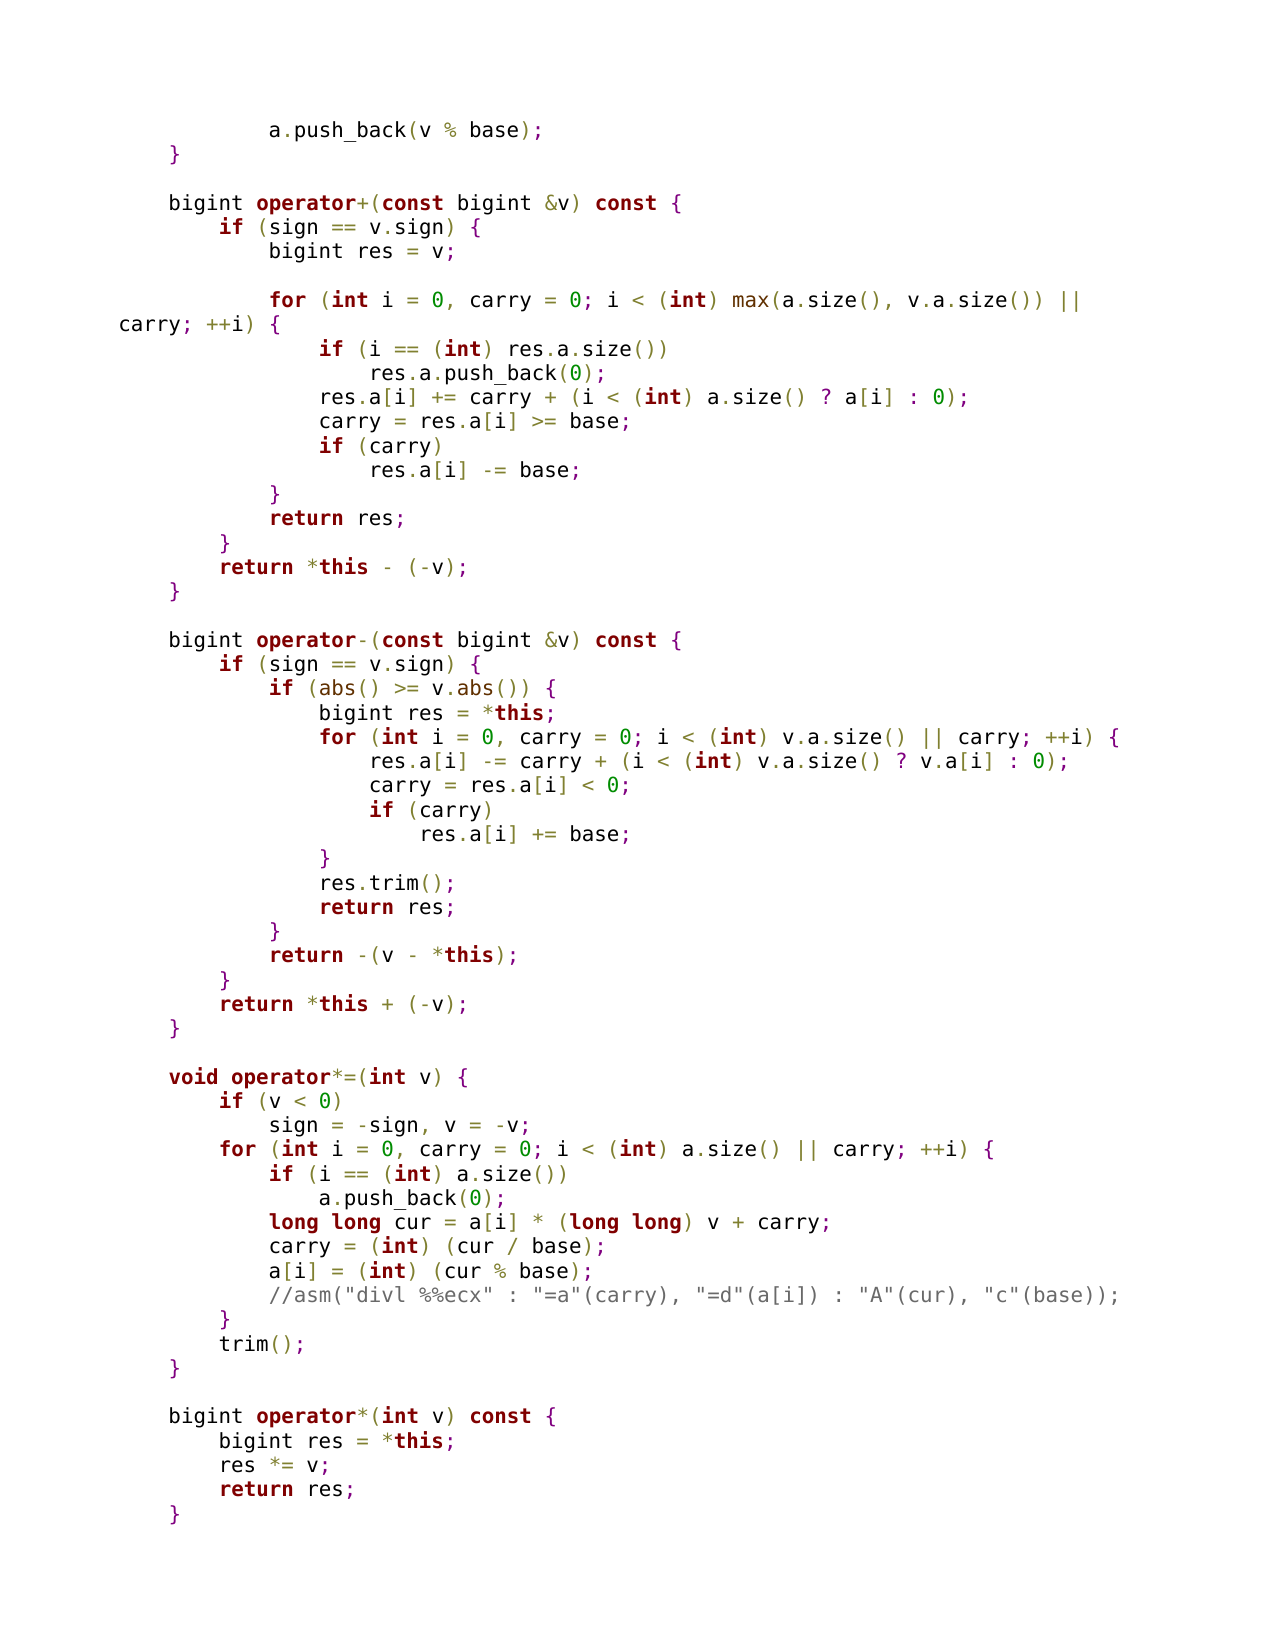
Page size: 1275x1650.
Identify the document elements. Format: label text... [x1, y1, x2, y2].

text //asm("divl %%ecx" : "=a"(carry), "=d"(a[i]) : "A"(cur), "c"(base)); [118, 1283, 1157, 1307]
text bigint res = v; [118, 239, 1157, 264]
text res.a[i] -= base; [118, 458, 1157, 482]
text res.a[i] += base; [118, 822, 1157, 846]
text return *this - (-v); [118, 555, 1157, 579]
text } [118, 142, 1157, 167]
text void operator*=(int v) { [118, 1065, 1157, 1089]
text res.trim(); [118, 871, 1157, 895]
text res *= v; [118, 1453, 1157, 1477]
text res.a[i] -= carry + (i < (int) v.a.size() ? v.a[i] : 0); [118, 749, 1157, 773]
text } [118, 1307, 1157, 1332]
text long long cur = a[i] * (long long) v + carry; [118, 1210, 1157, 1234]
text bigint operator-(const bigint &v) const { [118, 628, 1157, 652]
text } [118, 1356, 1157, 1380]
text if (abs() >= v.abs()) { [118, 676, 1157, 701]
text bigint res = *this; [118, 701, 1157, 725]
text return res; [118, 895, 1157, 919]
text res.a[i] += carry + (i < (int) a.size() ? a[i] : 0); [118, 385, 1157, 409]
text a[i] = (int) (cur % base); [118, 1259, 1157, 1283]
text for (int i = 0, carry = 0; i < (int) a.size() || carry; ++i) { [118, 1137, 1157, 1162]
text carry = res.a[i] < 0; [118, 773, 1157, 798]
text } [118, 1502, 1157, 1526]
text if (carry) [118, 798, 1157, 822]
text for (int i = 0, carry = 0; i < (int) max(a.size(), v.a.size()) || carry; ++i) { [118, 288, 1157, 337]
text return res; [118, 1477, 1157, 1502]
text } [118, 482, 1157, 506]
text if (i == (int) res.a.size()) [118, 337, 1157, 361]
text } [118, 846, 1157, 871]
text } [118, 919, 1157, 943]
text a.push_back(v % base); [118, 118, 1157, 142]
text if (v < 0) [118, 1089, 1157, 1113]
text trim(); [118, 1332, 1157, 1356]
text bigint res = *this; [118, 1429, 1157, 1453]
text for (int i = 0, carry = 0; i < (int) v.a.size() || carry; ++i) { [118, 725, 1157, 749]
text } [118, 1016, 1157, 1040]
text sign = -sign, v = -v; [118, 1113, 1157, 1137]
text } [118, 579, 1157, 603]
text return res; [118, 506, 1157, 531]
text return -(v - *this); [118, 943, 1157, 968]
text a.push_back(0); [118, 1186, 1157, 1210]
text if (i == (int) a.size()) [118, 1162, 1157, 1186]
text if (sign == v.sign) { [118, 215, 1157, 239]
text return *this + (-v); [118, 992, 1157, 1016]
text carry = res.a[i] >= base; [118, 409, 1157, 434]
text bigint operator+(const bigint &v) const { [118, 191, 1157, 215]
text res.a.push_back(0); [118, 361, 1157, 385]
text if (carry) [118, 434, 1157, 458]
text bigint operator*(int v) const { [118, 1404, 1157, 1429]
text } [118, 968, 1157, 992]
text } [118, 531, 1157, 555]
text if (sign == v.sign) { [118, 652, 1157, 676]
text carry = (int) (cur / base); [118, 1234, 1157, 1259]
